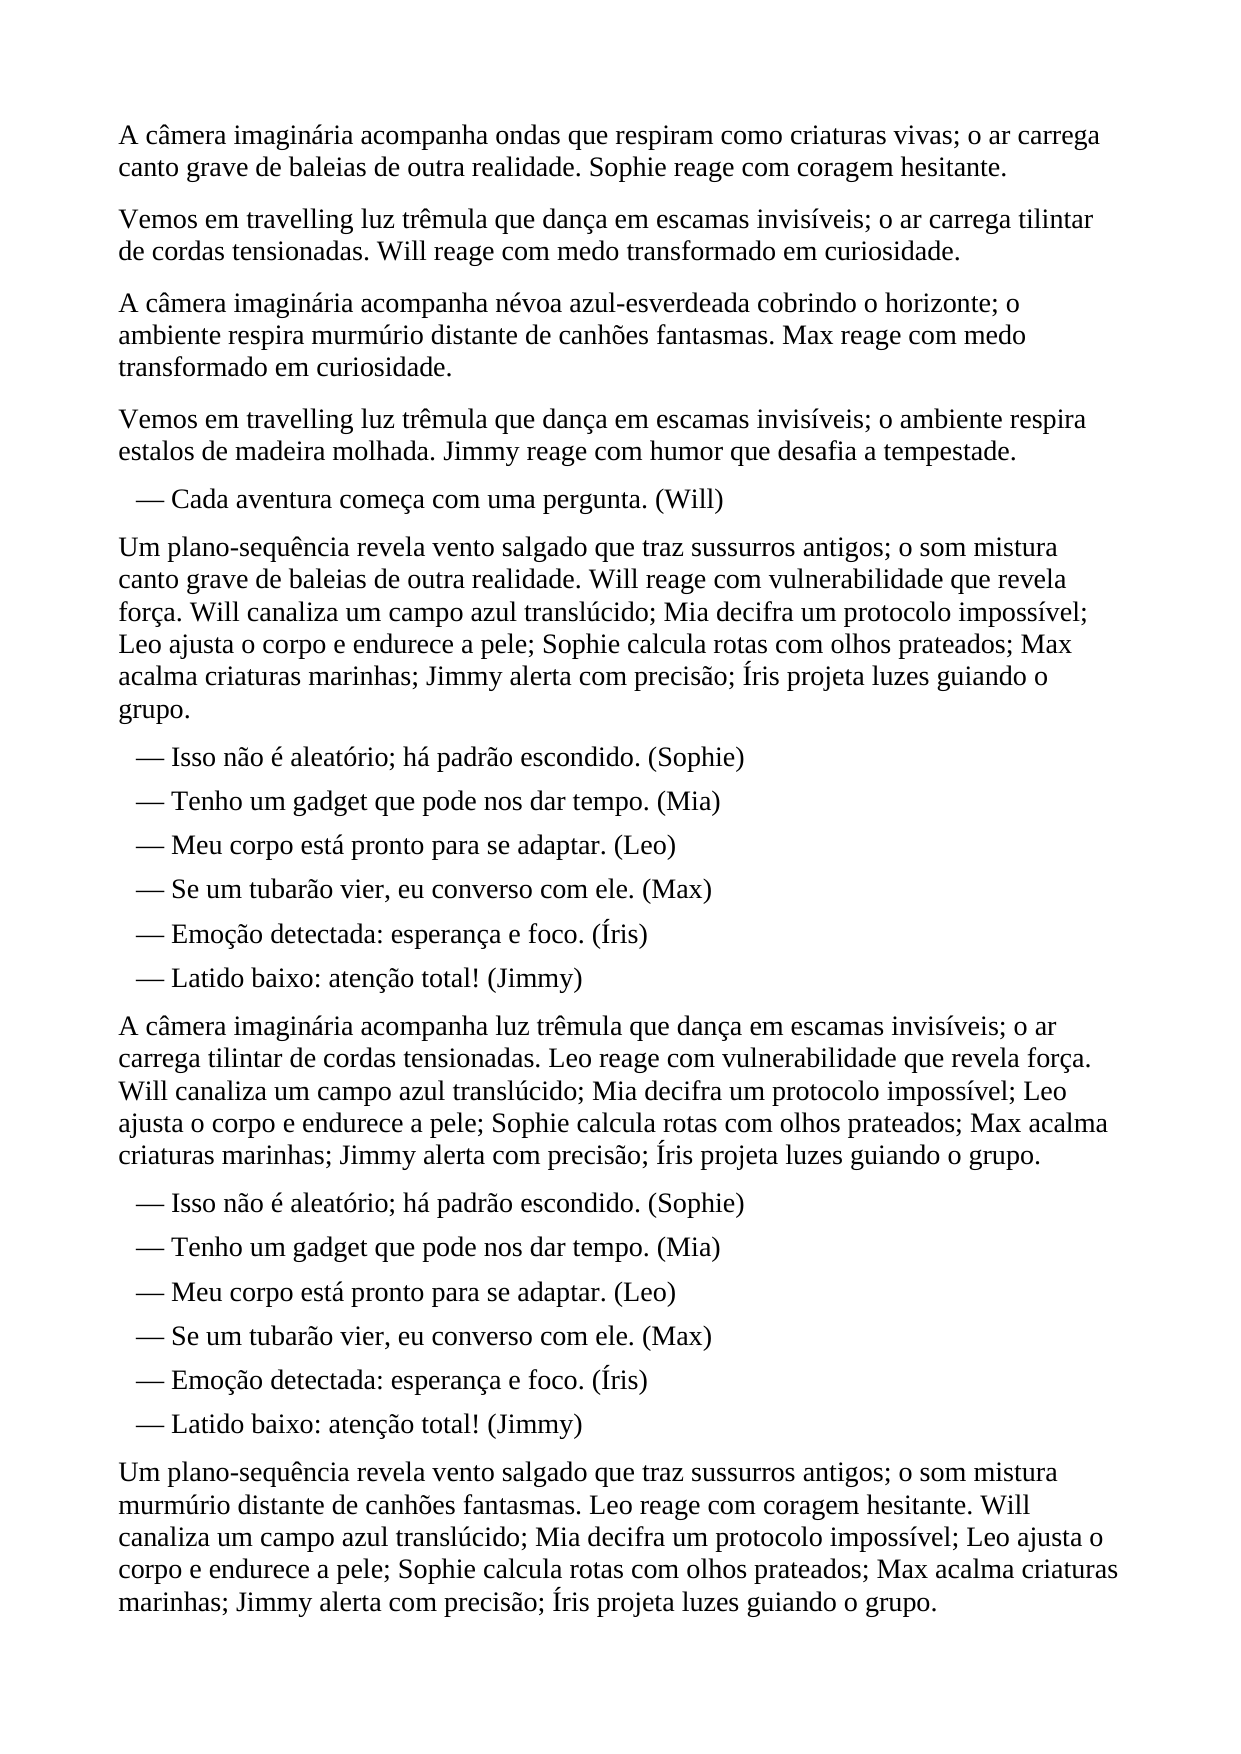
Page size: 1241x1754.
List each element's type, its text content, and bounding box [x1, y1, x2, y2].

text — Latido baixo: atenção total! (Jimmy) [118, 1407, 1122, 1440]
text — Isso não é aleatório; há padrão escondido. (Sophie) [118, 1186, 1122, 1218]
text Vemos em travelling luz trêmula que dança em escamas invisíveis; o ar carrega tilintar de cordas tensionadas. Will reage com medo transformado em curiosidade. [118, 202, 1122, 267]
text — Tenho um gadget que pode nos dar tempo. (Mia) [118, 784, 1122, 816]
text Vemos em travelling luz trêmula que dança em escamas invisíveis; o ambiente respira estalos de madeira molhada. Jimmy reage com humor que desafia a tempestade. [118, 402, 1122, 467]
text — Tenho um gadget que pode nos dar tempo. (Mia) [118, 1230, 1122, 1263]
text — Meu corpo está pronto para se adaptar. (Leo) [118, 828, 1122, 861]
text Um plano-sequência revela vento salgado que traz sussurros antigos; o som mistura canto grave de baleias de outra realidade. Will reage com vulnerabilidade que revela força. Will canaliza um campo azul translúcido; Mia decifra um protocolo impossível; Leo ajusta o corpo e endurece a pele; Sophie calcula rotas com olhos prateados; Max acalma criaturas marinhas; Jimmy alerta com precisão; Íris projeta luzes guiando o grupo. [118, 530, 1122, 724]
text — Se um tubarão vier, eu converso com ele. (Max) [118, 872, 1122, 905]
text — Se um tubarão vier, eu converso com ele. (Max) [118, 1319, 1122, 1351]
text — Emoção detectada: esperança e foco. (Íris) [118, 917, 1122, 949]
text A câmera imaginária acompanha névoa azul-esverdeada cobrindo o horizonte; o ambiente respira murmúrio distante de canhões fantasmas. Max reage com medo transformado em curiosidade. [118, 286, 1122, 383]
text — Isso não é aleatório; há padrão escondido. (Sophie) [118, 739, 1122, 772]
text Um plano-sequência revela vento salgado que traz sussurros antigos; o som mistura murmúrio distante de canhões fantasmas. Leo reage com coragem hesitante. Will canaliza um campo azul translúcido; Mia decifra um protocolo impossível; Leo ajusta o corpo e endurece a pele; Sophie calcula rotas com olhos prateados; Max acalma criaturas marinhas; Jimmy alerta com precisão; Íris projeta luzes guiando o grupo. [118, 1455, 1122, 1617]
text — Meu corpo está pronto para se adaptar. (Leo) [118, 1275, 1122, 1307]
text — Cada aventura começa com uma pergunta. (Will) [118, 482, 1122, 514]
text A câmera imaginária acompanha luz trêmula que dança em escamas invisíveis; o ar carrega tilintar de cordas tensionadas. Leo reage com vulnerabilidade que revela força. Will canaliza um campo azul translúcido; Mia decifra um protocolo impossível; Leo ajusta o corpo e endurece a pele; Sophie calcula rotas com olhos prateados; Max acalma criaturas marinhas; Jimmy alerta com precisão; Íris projeta luzes guiando o grupo. [118, 1009, 1122, 1171]
text — Emoção detectada: esperança e foco. (Íris) [118, 1363, 1122, 1396]
text A câmera imaginária acompanha ondas que respiram como criaturas vivas; o ar carrega canto grave de baleias de outra realidade. Sophie reage com coragem hesitante. [118, 118, 1122, 183]
text — Latido baixo: atenção total! (Jimmy) [118, 961, 1122, 993]
